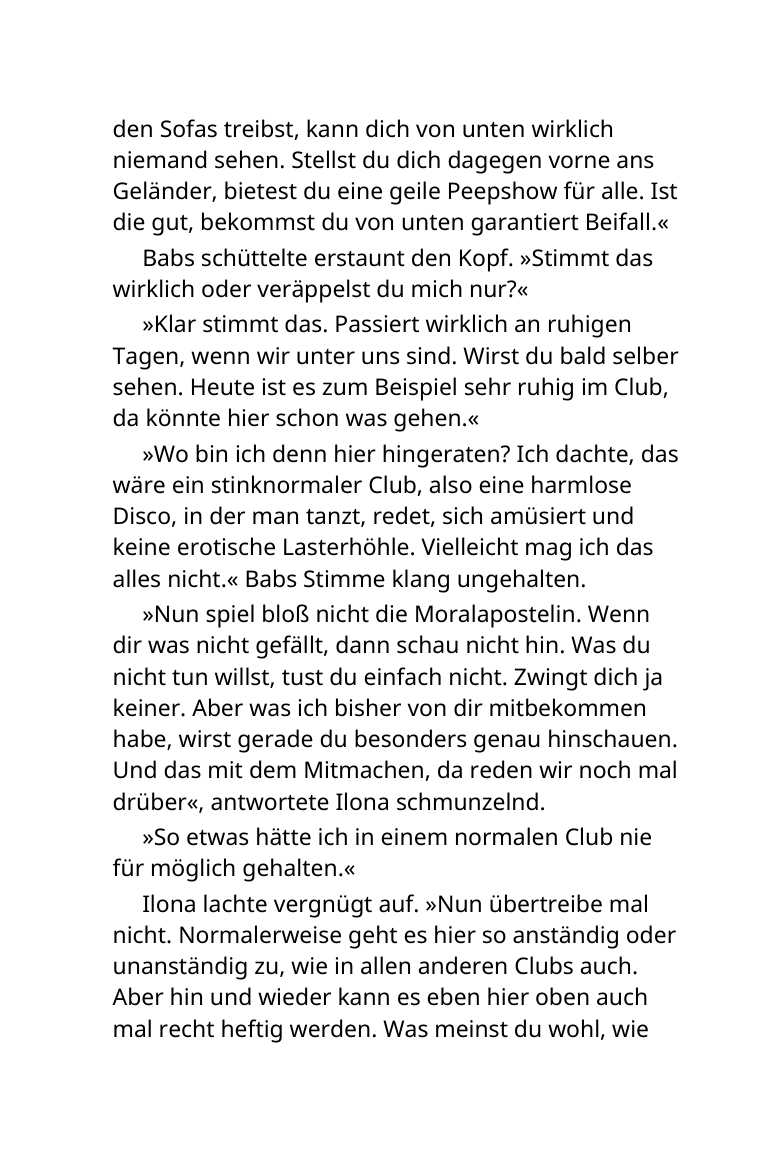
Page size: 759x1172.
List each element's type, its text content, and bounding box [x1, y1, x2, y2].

text Ilona lachte vergnügt auf. »Nun übertreibe mal nicht. Normalerweise geht es hier so anständig oder unanständig zu, wie in allen anderen Clubs auch. Aber hin und wieder kann es eben hier oben auch mal recht heftig werden. Was meinst du wohl, wie [112, 887, 684, 1044]
text den Sofas treibst, kann dich von unten wirklich niemand sehen. Stellst du dich dagegen vorne ans Geländer, bietest du eine geile Peepshow für alle. Ist die gut, bekommst du von unten garantiert Beifall.« [112, 112, 684, 237]
text »Wo bin ich denn hier hingeraten? Ich dachte, das wäre ein stinknormaler Club, also eine harmlose Disco, in der man tanzt, redet, sich amüsiert und keine erotische Lasterhöhle. Vielleicht mag ich das alles nicht.« Babs Stimme klang ungehalten. [112, 437, 684, 594]
text Babs schüttelte erstaunt den Kopf. »Stimmt das wirklich oder veräppelst du mich nur?« [112, 242, 684, 304]
text »So etwas hätte ich in einem normalen Club nie für möglich gehalten.« [112, 821, 684, 883]
text »Klar stimmt das. Passiert wirklich an ruhigen Tagen, wenn wir unter uns sind. Wirst du bald selber sehen. Heute ist es zum Beispiel sehr ruhig im Club, da könnte hier schon was gehen.« [112, 308, 684, 433]
text »Nun spiel bloß nicht die Moralapostelin. Wenn dir was nicht gefällt, dann schau nicht hin. Was du nicht tun willst, tust du einfach nicht. Zwingt dich ja keiner. Aber was ich bisher von dir mitbekommen habe, wirst gerade du besonders genau hinschauen. Und das mit dem Mitmachen, da reden wir noch mal drüber«, antwortete Ilona schmunzelnd. [112, 598, 684, 817]
